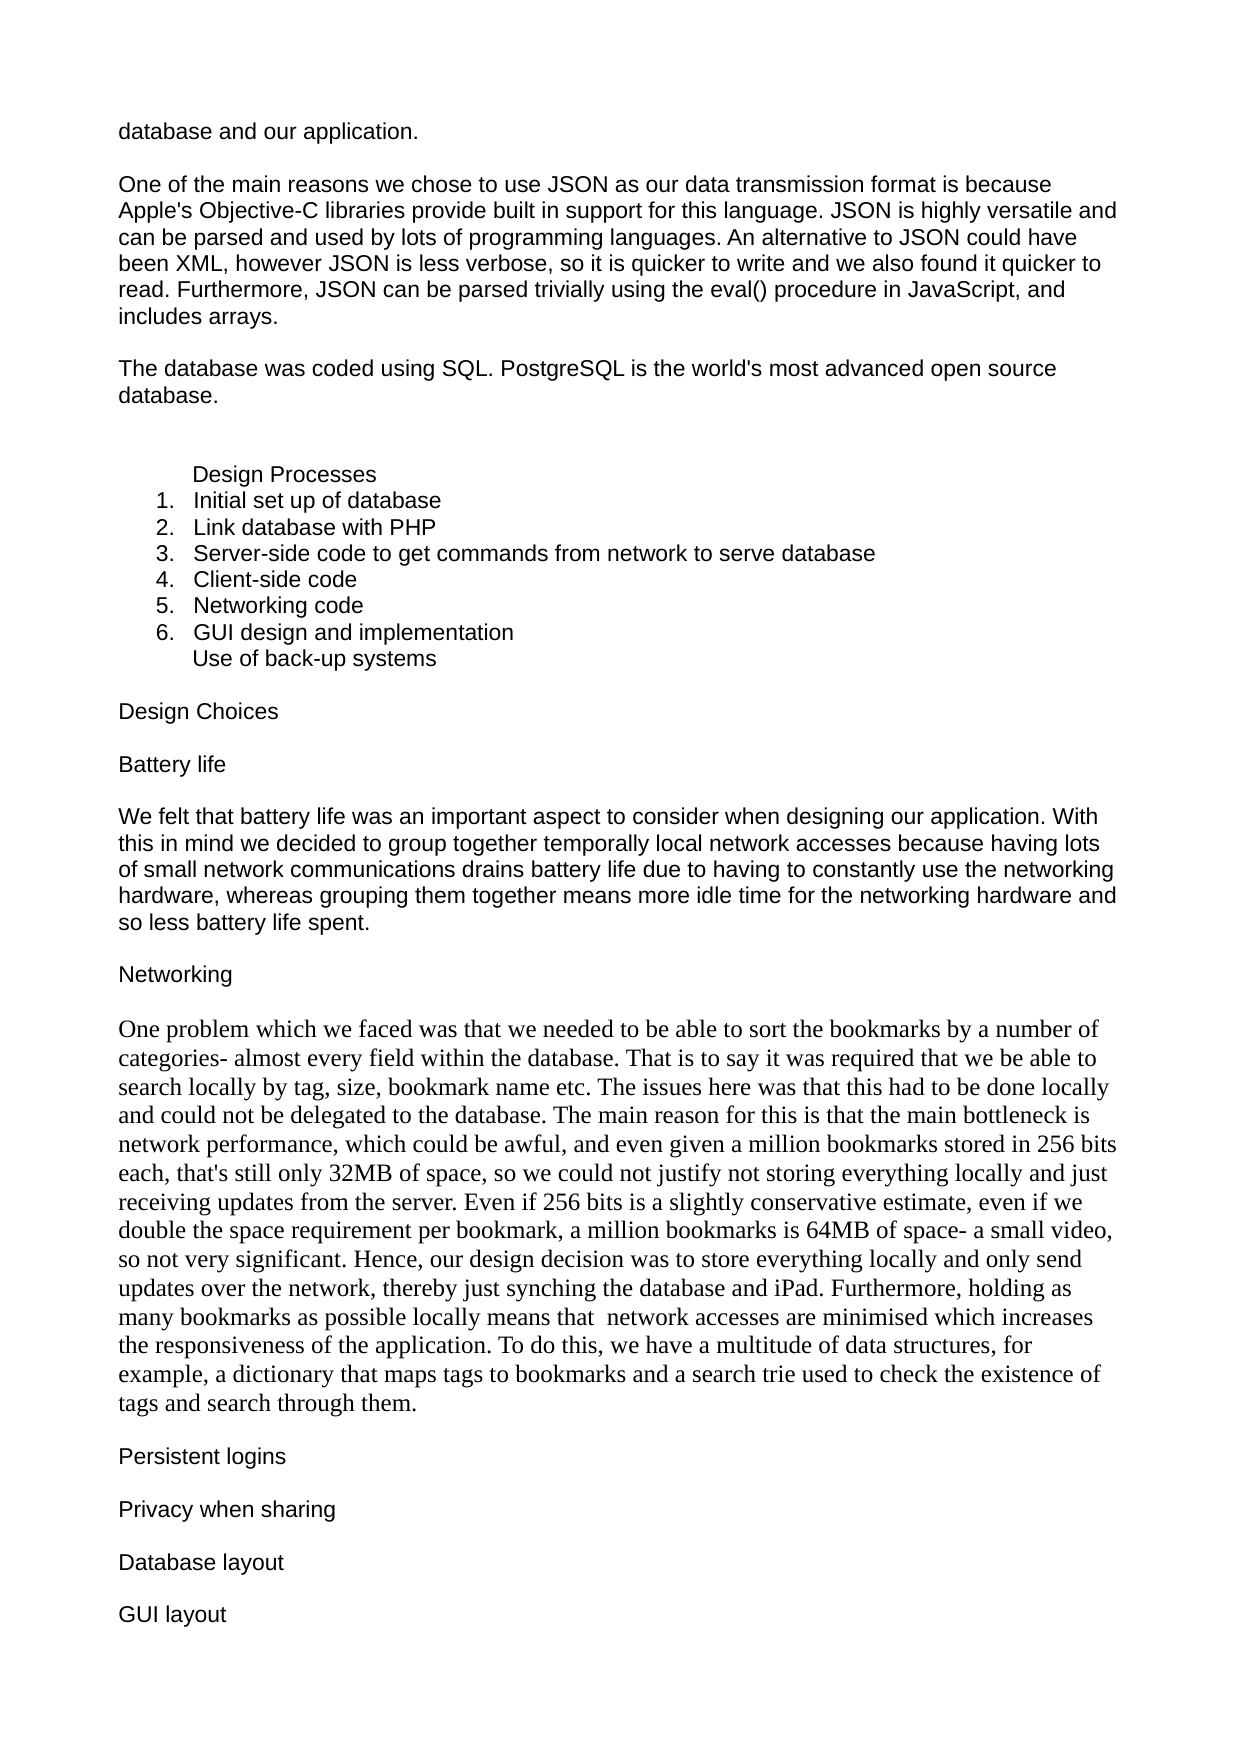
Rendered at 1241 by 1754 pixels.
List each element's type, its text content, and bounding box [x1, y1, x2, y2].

list Link database with PHP [156, 513, 1122, 540]
text Design Processes [118, 461, 1122, 487]
text database and our application. [118, 118, 1122, 144]
list Networking code [156, 592, 1122, 619]
text We felt that battery life was an important aspect to consider when designing our application. With this in mind we decided to group together temporally local network accesses because having lots of small network communications drains battery life due to having to constantly use the networking hardware, whereas grouping them together means more idle time for the networking hardware and so less battery life spent. [118, 803, 1122, 935]
list Initial set up of database [156, 487, 1122, 513]
text Database layout [118, 1548, 1122, 1575]
text GUI layout [118, 1601, 1122, 1627]
list Server-side code to get commands from network to serve database [156, 540, 1122, 566]
text Design Choices [118, 698, 1122, 724]
list Client-side code [156, 566, 1122, 592]
text Use of back-up systems [118, 645, 1122, 672]
text The database was coded using SQL. PostgreSQL is the world's most advanced open source database. [118, 355, 1122, 408]
text One of the main reasons we chose to use JSON as our data transmission format is because Apple's Objective-C libraries provide built in support for this language. JSON is highly versatile and can be parsed and used by lots of programming languages. An alternative to JSON could have been XML, however JSON is less verbose, so it is quicker to write and we also found it quicker to read. Furthermore, JSON can be parsed trivially using the eval() procedure in JavaScript, and includes arrays. [118, 171, 1122, 329]
list GUI design and implementation [156, 619, 1122, 645]
text One problem which we faced was that we needed to be able to sort the bookmarks by a number of categories- almost every field within the database. That is to say it was required that we be able to search locally by tag, size, bookmark name etc. The issues here was that this had to be done locally and could not be delegated to the database. The main reason for this is that the main bottleneck is network performance, which could be awful, and even given a million bookmarks stored in 256 bits each, that's still only 32MB of space, so we could not justify not storing everything locally and just receiving updates from the server. Even if 256 bits is a slightly conservative estimate, even if we double the space requirement per bookmark, a million bookmarks is 64MB of space- a small video, so not very significant. Hence, our design decision was to store everything locally and only send updates over the network, thereby just synching the database and iPad. Furthermore, holding as many bookmarks as possible locally means that network accesses are minimised which increases the responsiveness of the application. To do this, we have a multitude of data structures, for example, a dictionary that maps tags to bookmarks and a search trie used to check the existence of tags and search through them. [118, 1014, 1122, 1417]
text Privacy when sharing [118, 1496, 1122, 1522]
text Networking [118, 961, 1122, 988]
text Persistent logins [118, 1443, 1122, 1469]
text Battery life [118, 751, 1122, 777]
